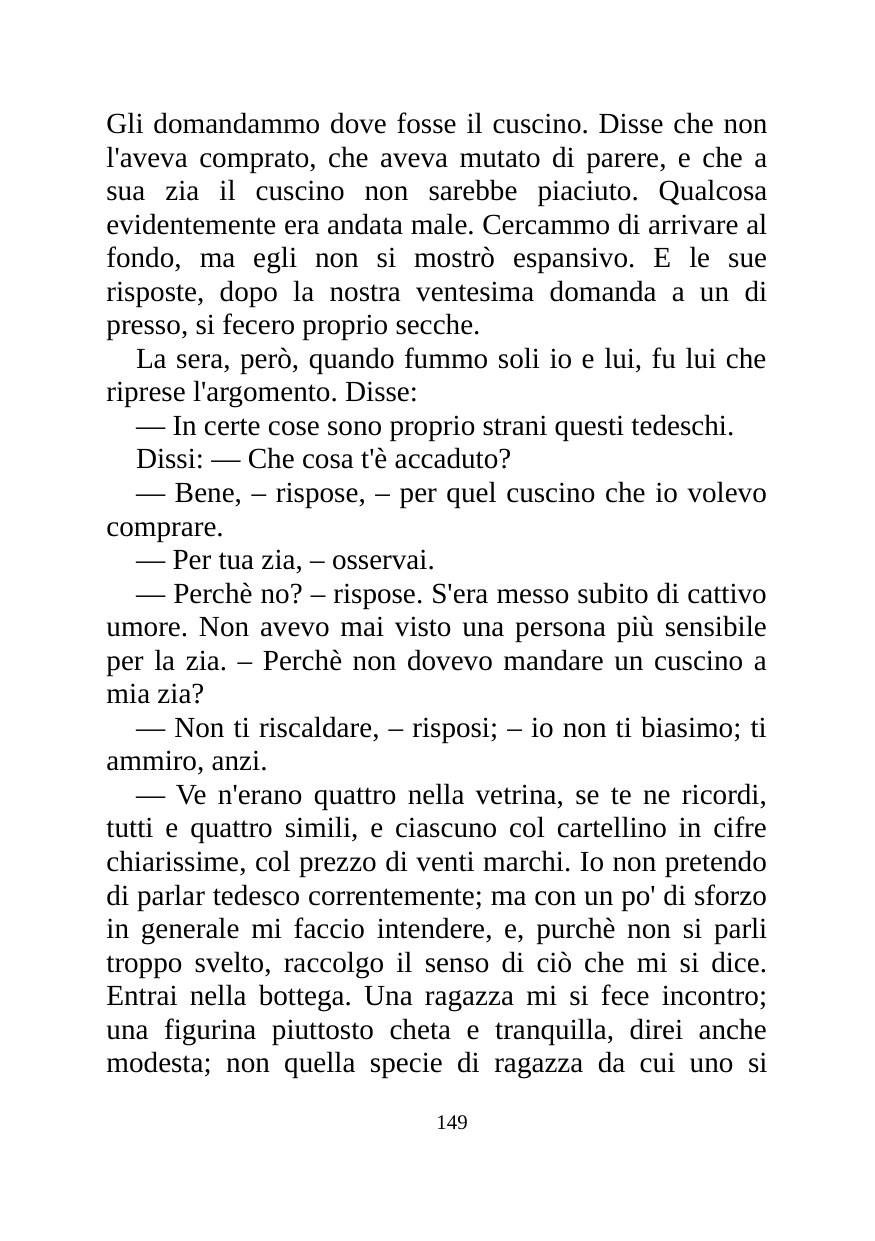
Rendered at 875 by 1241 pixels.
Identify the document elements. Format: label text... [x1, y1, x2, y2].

text — In certe cose sono proprio strani questi tedeschi. [106, 408, 768, 442]
text — Per tua zia, – osservai. [106, 542, 768, 576]
text La sera, però, quando fummo soli io e lui, fu lui che riprese l'argomento. Disse: [106, 341, 768, 408]
text — Ve n'erano quattro nella vetrina, se te ne ricordi, tutti e quattro simili, e ciascuno col cartellino in cifre chiarissime, col prezzo di venti marchi. Io non pretendo di parlar tedesco correntemente; ma con un po' di sforzo in generale mi faccio intendere, e, purchè non si parli troppo svelto, raccolgo il senso di ciò che mi si dice. Entrai nella bottega. Una ragazza mi si fece incontro; una figurina piuttosto cheta e tranquilla, direi anche modesta; non quella specie di ragazza da cui uno si [106, 777, 768, 1079]
text — Non ti riscaldare, – risposi; – io non ti biasimo; ti ammiro, anzi. [106, 710, 768, 777]
text — Perchè no? – rispose. S'era messo subito di cattivo umore. Non avevo mai visto una persona più sensibile per la zia. – Perchè non dovevo mandare un cuscino a mia zia? [106, 576, 768, 710]
text — Bene, – rispose, – per quel cuscino che io volevo comprare. [106, 475, 768, 542]
text Gli domandammo dove fosse il cuscino. Disse che non l'aveva comprato, che aveva mutato di parere, e che a sua zia il cuscino non sarebbe piaciuto. Qualcosa evidentemente era andata male. Cercammo di arrivare al fondo, ma egli non si mostrò espansivo. E le sue risposte, dopo la nostra ventesima domanda a un di presso, si fecero proprio secche. [106, 106, 768, 341]
text Dissi: — Che cosa t'è accaduto? [106, 442, 768, 475]
